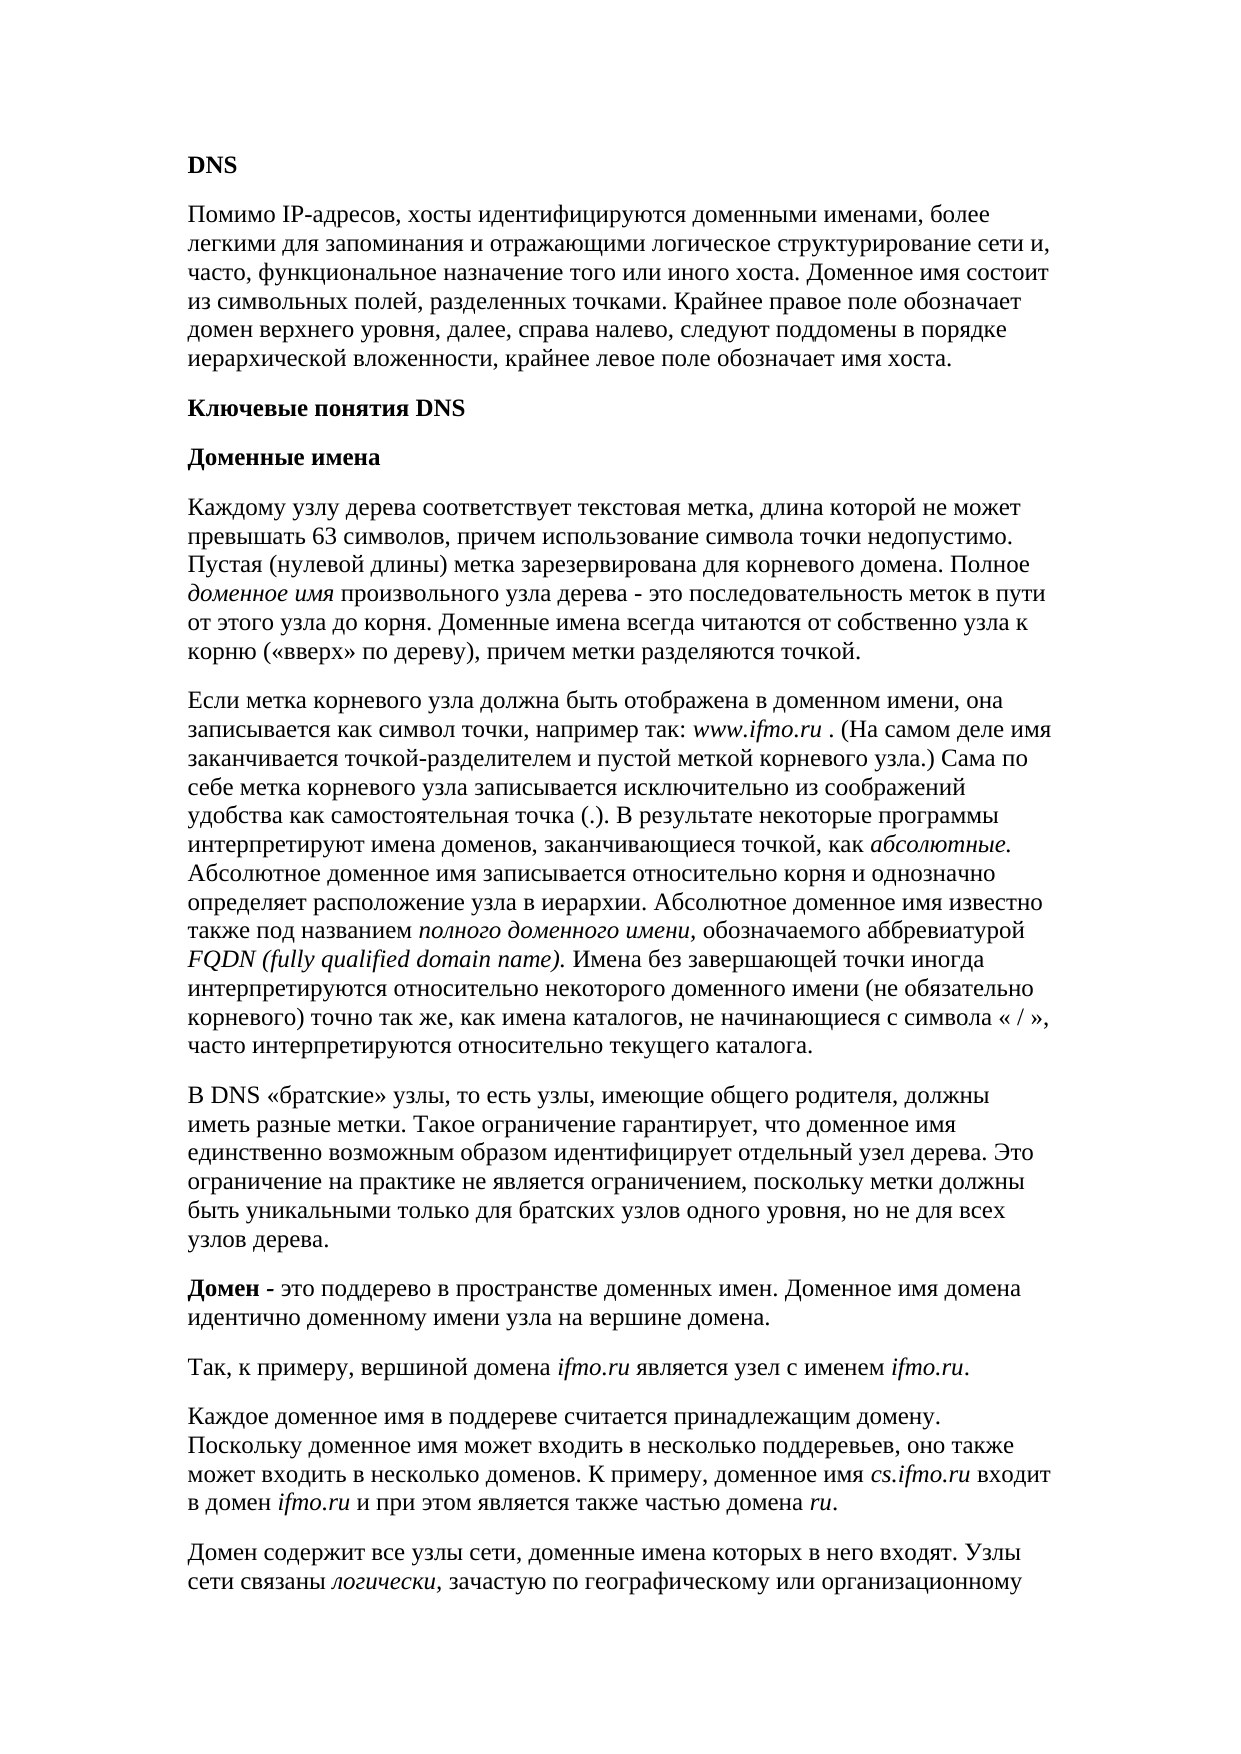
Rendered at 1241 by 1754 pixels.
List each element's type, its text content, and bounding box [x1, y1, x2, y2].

text Домен - это поддерево в пространстве доменных имен. Доменное имя домена идентично доменному имени узла на вершине домена. [187, 1273, 1053, 1331]
text Домен содержит все узлы сети, доменные имена которых в него входят. Узлы сети связаны логически, зачастую по географическому или организационному [187, 1537, 1053, 1594]
text Ключевые понятия DNS [187, 393, 1053, 422]
text DNS [187, 150, 1053, 179]
text В DNS «братские» узлы, то есть узлы, имеющие общего родителя, должны иметь разные метки. Такое ограничение гарантирует, что доменное имя единственно возможным образом идентифицирует отдельный узел дерева. Это ограничение на практике не является ограничением, поскольку метки должны быть уникальными только для братских узлов одного уровня, но не для всех узлов дерева. [187, 1080, 1053, 1252]
text Каждому узлу дерева соответствует текстовая метка, длина которой не может превышать 63 символов, причем использование символа точки недопустимо. Пустая (нулевой длины) метка зарезервирована для корневого домена. Полное доменное имя произвольного узла дерева - это последовательность меток в пути от этого узла до корня. Доменные имена всегда читаются от собственно узла к корню («вверх» по дереву), причем метки разделяются точкой. [187, 492, 1053, 664]
text Так, к примеру, вершиной домена ifmo.ru является узел с именем ifmo.ru. [187, 1352, 1053, 1380]
text Помимо IP-адресов, хосты идентифицируются доменными именами, более легкими для запоминания и отражающими логическое структурирование сети и, часто, функциональное назначение того или иного хоста. Доменное имя состоит из символьных полей, разделенных точками. Крайнее правое поле обозначает домен верхнего уровня, далее, справа налево, следуют поддомены в порядке иерархической вложенности, крайнее левое поле обозначает имя хоста. [187, 199, 1053, 372]
text Доменные имена [187, 442, 1053, 471]
text Каждое доменное имя в поддереве считается принадлежащим домену. Поскольку доменное имя может входить в несколько поддеревьев, оно также может входить в несколько доменов. К примеру, доменное имя cs.ifmo.ru входит в домен ifmo.ru и при этом является также частью домена ru. [187, 1401, 1053, 1516]
text Если метка корневого узла должна быть отображена в доменном имени, она записывается как символ точки, например так: www.ifmo.ru . (На самом деле имя заканчивается точкой-разделителем и пустой меткой корневого узла.) Сама по себе метка корневого узла записывается исключительно из соображений удобства как самостоятельная точка (.). В результате некоторые программы интерпретируют имена доменов, заканчивающиеся точкой, как абсолютные. Абсолютное доменное имя записывается относительно корня и однозначно определяет расположение узла в иерархии. Абсолютное доменное имя известно также под названием полного доменного имени, обозначаемого аббревиатурой FQDN (fully qualified domain name). Имена без завершающей точки иногда интерпретируются относительно некоторого доменного имени (не обязательно корневого) точно так же, как имена каталогов, не начинающиеся с символа « / », часто интерпретируются относительно текущего каталога. [187, 685, 1053, 1059]
